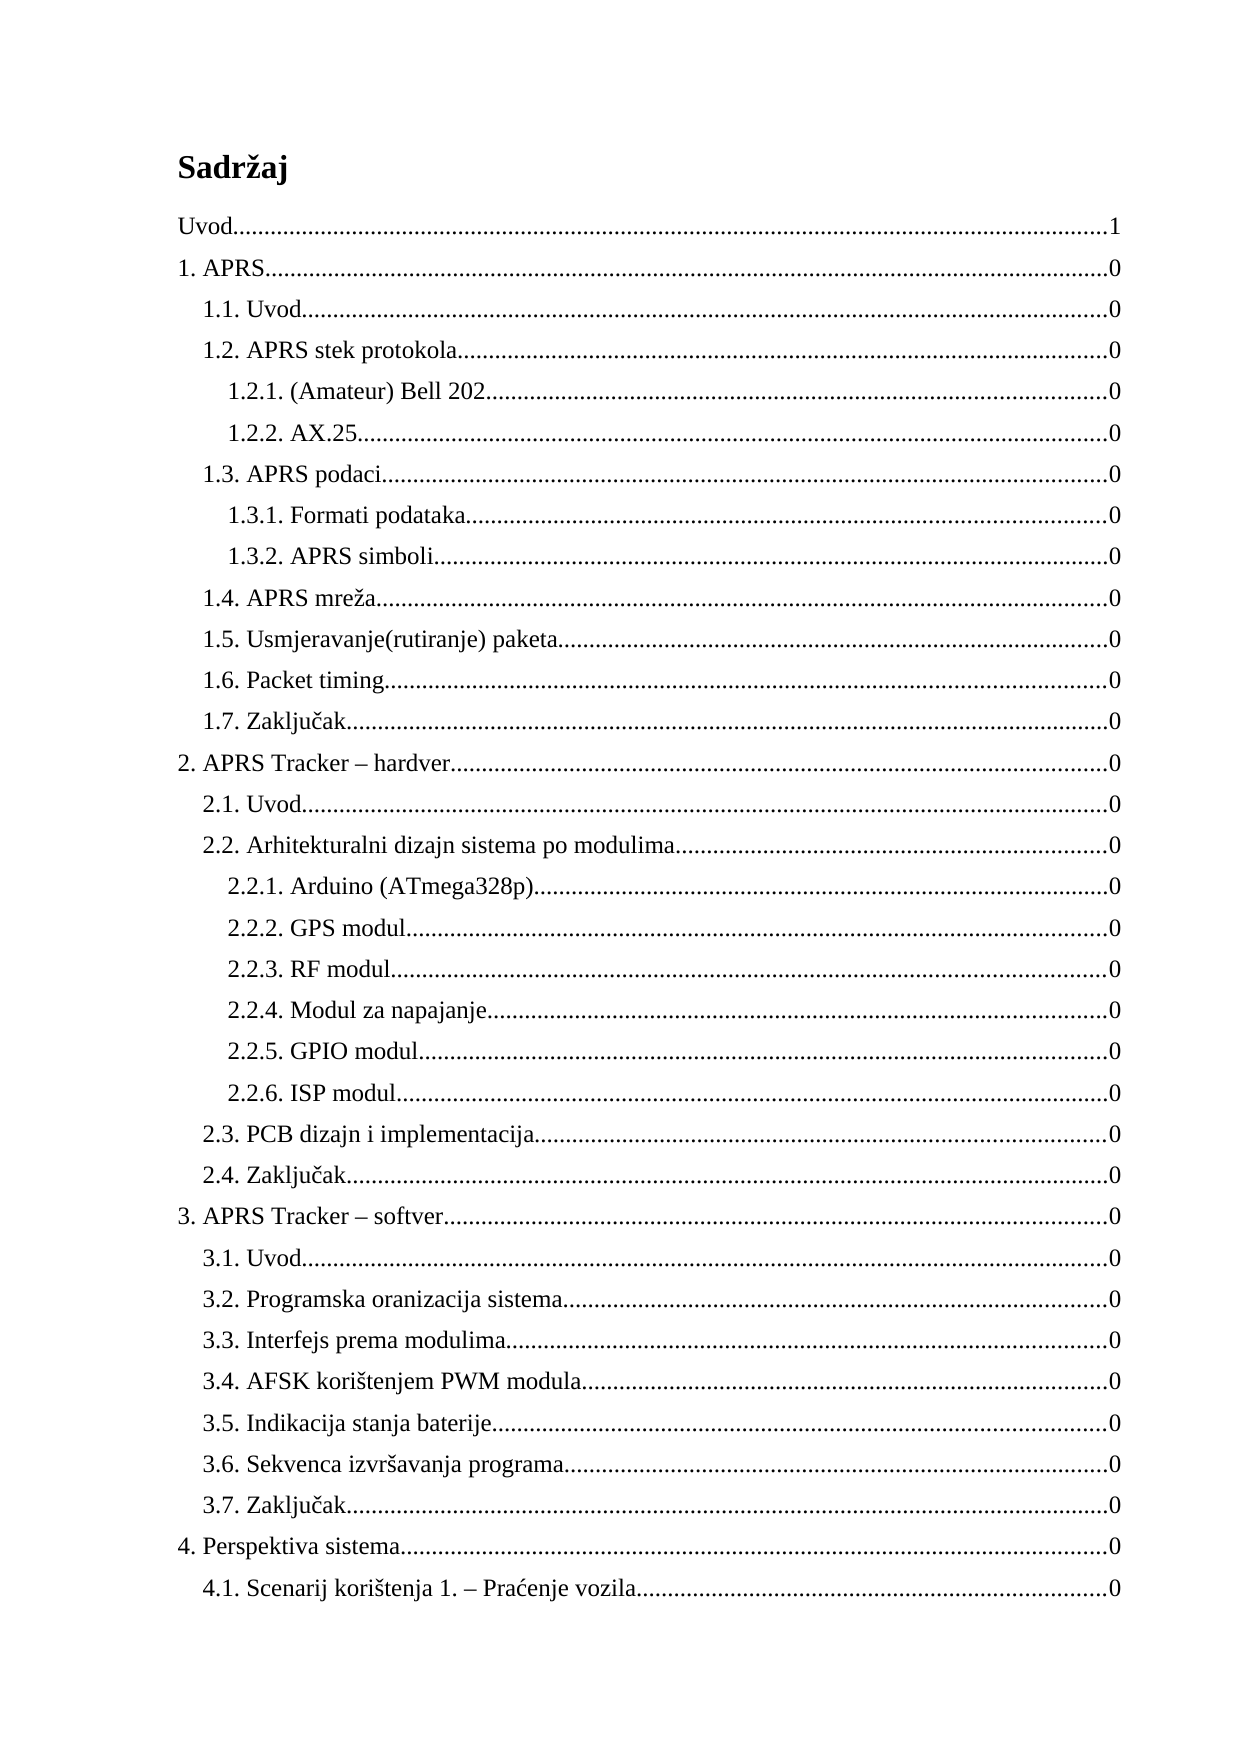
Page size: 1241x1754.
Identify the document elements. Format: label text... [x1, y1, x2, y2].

text 2.2.2. GPS modul 0 [227, 913, 1122, 941]
text 2.2.4. Modul za napajanje 0 [227, 995, 1122, 1024]
text 1.3. APRS podaci 0 [177, 459, 1122, 488]
text 1. APRS 0 [177, 253, 1122, 281]
text 3.7. Zaključak 0 [177, 1490, 1122, 1519]
text 2.4. Zaključak 0 [177, 1160, 1122, 1189]
text 1.6. Packet timing 0 [202, 665, 1122, 694]
text 3.4. AFSK korištenjem PWM modula 0 [177, 1366, 1122, 1395]
text 1.5. Usmjeravanje(rutiranje) paketa 0 [202, 624, 1122, 653]
subtitle Sadržaj [177, 148, 1122, 186]
text 3.3. Interfejs prema modulima 0 [177, 1325, 1122, 1354]
text 3.6. Sekvenca izvršavanja programa 0 [177, 1449, 1122, 1478]
text 1.7. Zaključak 0 [202, 706, 1122, 735]
text 2.2.1. Arduino (ATmega328p) 0 [227, 871, 1122, 900]
text 2.1. Uvod 0 [202, 789, 1122, 818]
text 1.3.1. Formati podataka 0 [227, 500, 1122, 529]
text 2.2.3. RF modul 0 [227, 954, 1122, 983]
text Uvod 1 [177, 211, 1122, 240]
text 2.2. Arhitekturalni dizajn sistema po modulima 0 [202, 830, 1122, 859]
text 1.1. Uvod 0 [202, 294, 1122, 323]
text 3.2. Programska oranizacija sistema 0 [177, 1284, 1122, 1313]
text 3.5. Indikacija stanja baterije 0 [177, 1408, 1122, 1436]
text 2. APRS Tracker – hardver 0 [177, 748, 1122, 776]
text 4. Perspektiva sistema 0 [177, 1531, 1122, 1560]
text 3.1. Uvod 0 [177, 1243, 1122, 1271]
text 2.2.5. GPIO modul 0 [227, 1036, 1122, 1065]
text 2.2.6. ISP modul 0 [227, 1078, 1122, 1106]
text 1.3.2. APRS simboli 0 [227, 541, 1122, 570]
text 1.2. APRS stek protokola 0 [202, 335, 1122, 364]
text 4.1. Scenarij korištenja 1. – Praćenje vozila 0 [177, 1573, 1122, 1601]
text 2.3. PCB dizajn i implementacija 0 [202, 1119, 1122, 1148]
text 1.2.2. AX.25 0 [177, 418, 1122, 446]
text 3. APRS Tracker – softver 0 [177, 1201, 1122, 1230]
text 1.2.1. (Amateur) Bell 202 0 [227, 376, 1122, 405]
text 1.4. APRS mreža 0 [202, 583, 1122, 611]
